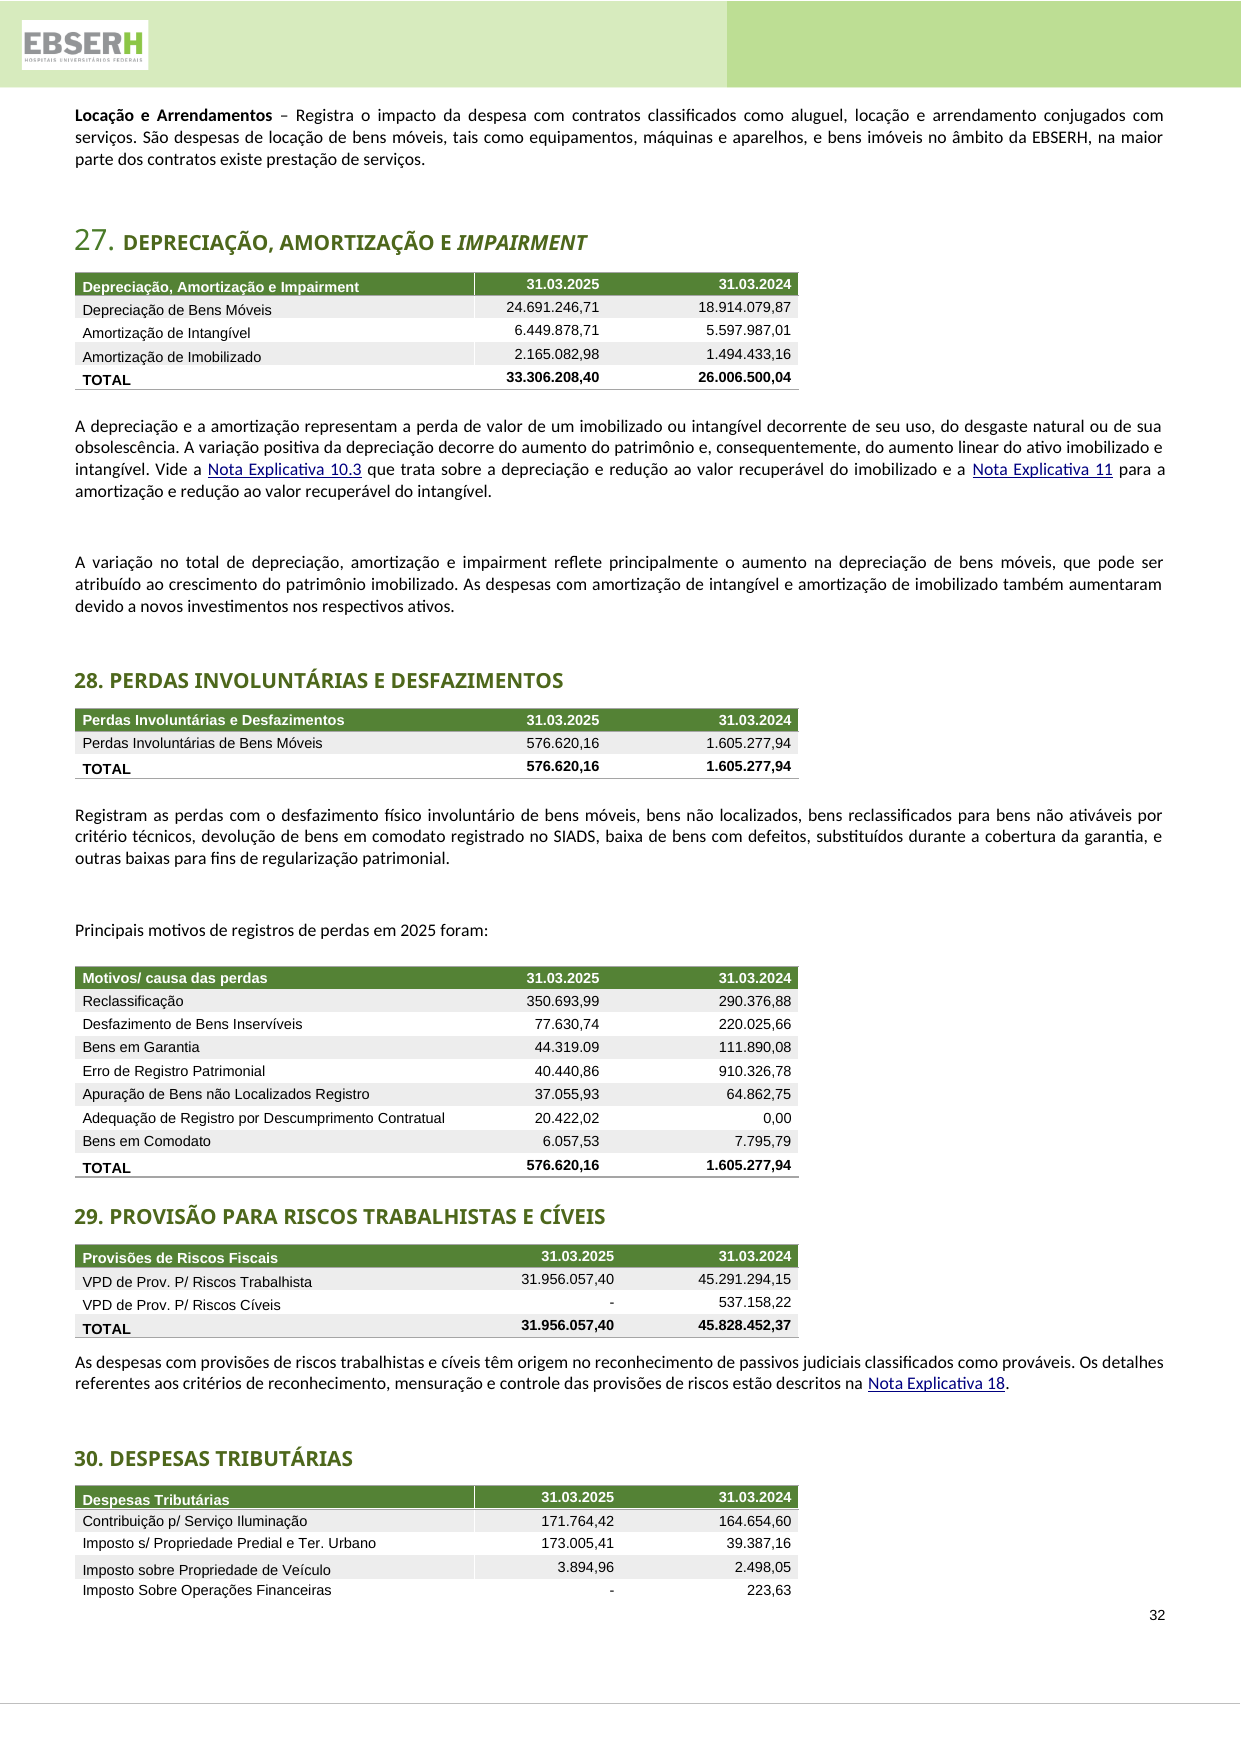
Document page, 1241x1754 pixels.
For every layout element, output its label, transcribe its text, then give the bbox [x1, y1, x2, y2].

table_cell 77.630,74 [493, 1013, 607, 1036]
table_cell 18.914.079,87 [607, 296, 798, 318]
table_cell 576.620,16 [493, 1153, 607, 1176]
table_header Perdas Involuntárias e Desfazimentos [75, 709, 493, 731]
table_cell TOTAL [75, 754, 493, 778]
list PROVISÃO PARA RISCOS TRABALHISTAS E CÍVEIS [74, 1202, 1165, 1231]
list PERDAS INVOLUNTÁRIAS E DESFAZIMENTOS [74, 667, 1165, 695]
table_cell TOTAL [75, 1314, 493, 1337]
table_header Depreciação, Amortização e Impairment [75, 273, 474, 295]
table_cell 6.057,53 [493, 1130, 607, 1153]
text Principais motivos de registros de perdas em 2025 foram: [75, 919, 1165, 941]
table_cell Perdas Involuntárias de Bens Móveis [75, 732, 493, 754]
table_cell Imposto s/ Propriedade Predial e Ter. Urbano [75, 1532, 474, 1555]
table_header 31.03.2024 [607, 967, 798, 989]
table_cell 39.387,16 [621, 1532, 798, 1555]
table_cell 173.005,41 [475, 1532, 621, 1555]
table_cell Adequação de Registro por Descumprimento Contratual [75, 1106, 493, 1129]
table_cell 6.449.878,71 [475, 319, 607, 342]
list DESPESAS TRIBUTÁRIAS [74, 1444, 1165, 1472]
table_cell Amortização de Intangível [75, 319, 474, 342]
table_header 31.03.2025 [493, 1245, 621, 1267]
table_header 31.03.2025 [475, 273, 607, 295]
table_header Provisões de Riscos Fiscais [75, 1245, 493, 1267]
table_cell 350.693,99 [493, 989, 607, 1012]
table_header 31.03.2025 [493, 967, 607, 989]
table_cell Depreciação de Bens Móveis [75, 296, 474, 318]
table_cell - [475, 1579, 621, 1602]
table_header 31.03.2024 [621, 1486, 798, 1508]
table_cell Apuração de Bens não Localizados Registro [75, 1083, 493, 1106]
table_cell 1.605.277,94 [607, 732, 798, 754]
table_cell 576.620,16 [493, 754, 607, 778]
table_cell 20.422,02 [493, 1106, 607, 1129]
table_cell 1.605.277,94 [607, 754, 798, 778]
table_cell 164.654,60 [621, 1510, 798, 1532]
table_cell 45.828.452,37 [621, 1314, 798, 1337]
table_cell 31.956.057,40 [493, 1314, 621, 1337]
table_cell 24.691.246,71 [475, 296, 607, 318]
table_header 31.03.2024 [621, 1245, 798, 1267]
table_cell - [493, 1290, 621, 1314]
table_header Despesas Tributárias [75, 1486, 474, 1508]
table_cell 290.376,88 [607, 989, 798, 1012]
table_cell 223,63 [621, 1579, 798, 1602]
table_cell 40.440,86 [493, 1059, 607, 1083]
table_header 31.03.2024 [607, 273, 798, 295]
table_cell 2.498,05 [621, 1555, 798, 1579]
table_cell 5.597.987,01 [607, 319, 798, 342]
table_cell 33.306.208,40 [475, 365, 607, 389]
table_cell VPD de Prov. P/ Riscos Cíveis [75, 1290, 493, 1314]
table_cell 220.025,66 [607, 1013, 798, 1036]
table_cell TOTAL [75, 365, 474, 389]
table_cell 31.956.057,40 [493, 1268, 621, 1290]
table_cell 576.620,16 [493, 732, 607, 754]
table_cell Imposto Sobre Operações Financeiras [75, 1579, 474, 1602]
table_cell Erro de Registro Patrimonial [75, 1059, 493, 1083]
table_header Motivos/ causa das perdas [75, 967, 493, 989]
table_cell Reclassificação [75, 989, 493, 1012]
table_cell VPD de Prov. P/ Riscos Trabalhista [75, 1268, 493, 1290]
table_cell 111.890,08 [607, 1036, 798, 1059]
table_cell Bens em Garantia [75, 1036, 493, 1059]
table_cell 171.764,42 [475, 1510, 621, 1532]
table_cell Bens em Comodato [75, 1130, 493, 1153]
text As despesas com provisões de riscos trabalhistas e cíveis têm origem no reconhecimento de passivos judiciais classificados como prováveis. Os detalhes referentes aos critérios de reconhecimento, mensuração e controle das provisões de riscos estão descritos na Nota Explicativa 18. [75, 1351, 1165, 1394]
table_cell 0,00 [607, 1106, 798, 1129]
table_header 31.03.2025 [493, 709, 607, 731]
table_cell Desfazimento de Bens Inservíveis [75, 1013, 493, 1036]
table_cell 7.795,79 [607, 1130, 798, 1153]
table_cell 64.862,75 [607, 1083, 798, 1106]
text Locação e Arrendamentos – Registra o impacto da despesa com contratos classificados como aluguel, locação e arrendamento conjugados com serviços. São despesas de locação de bens móveis, tais como equipamentos, máquinas e aparelhos, e bens imóveis no âmbito da EBSERH, na maior parte dos contratos existe prestação de serviços. [75, 104, 1165, 169]
table_cell 537.158,22 [621, 1290, 798, 1314]
table_cell Imposto sobre Propriedade de Veículo [75, 1555, 474, 1579]
text A variação no total de depreciação, amortização e impairment reflete principalmente o aumento na depreciação de bens móveis, que pode ser atribuído ao crescimento do patrimônio imobilizado. As despesas com amortização de intangível e amortização de imobilizado também aumentaram devido a novos investimentos nos respectivos ativos. [75, 552, 1165, 617]
table_cell 26.006.500,04 [607, 365, 798, 389]
table_cell Amortização de Imobilizado [75, 342, 474, 365]
table_cell 45.291.294,15 [621, 1268, 798, 1290]
table_cell Contribuição p/ Serviço Iluminação [75, 1510, 474, 1532]
table_cell 1.494.433,16 [607, 342, 798, 365]
table_cell 3.894,96 [475, 1555, 621, 1579]
table_cell 37.055,93 [493, 1083, 607, 1106]
text Registram as perdas com o desfazimento físico involuntário de bens móveis, bens não localizados, bens reclassificados para bens não ativáveis por critério técnicos, devolução de bens em comodato registrado no SIADS, baixa de bens com defeitos, substituídos durante a cobertura da garantia, e outras baixas para fins de regularização patrimonial. [75, 804, 1165, 869]
text A depreciação e a amortização representam a perda de valor de um imobilizado ou intangível decorrente de seu uso, do desgaste natural ou de sua obsolescência. A variação positiva da depreciação decorre do aumento do patrimônio e, consequentemente, do aumento linear do ativo imobilizado e intangível. Vide a Nota Explicativa 10.3 que trata sobre a depreciação e redução ao valor recuperável do imobilizado e a Nota Explicativa 11 para a amortização e redução ao valor recuperável do intangível. [75, 415, 1165, 502]
table_cell 1.605.277,94 [607, 1153, 798, 1176]
list DEPRECIAÇÃO, AMORTIZAÇÃO E IMPAIRMENT [74, 219, 1165, 259]
table_header 31.03.2025 [475, 1486, 621, 1508]
table_cell 2.165.082,98 [475, 342, 607, 365]
table_header 31.03.2024 [607, 709, 798, 731]
table_cell TOTAL [75, 1153, 493, 1176]
table_cell 910.326,78 [607, 1059, 798, 1083]
table_cell 44.319.09 [493, 1036, 607, 1059]
